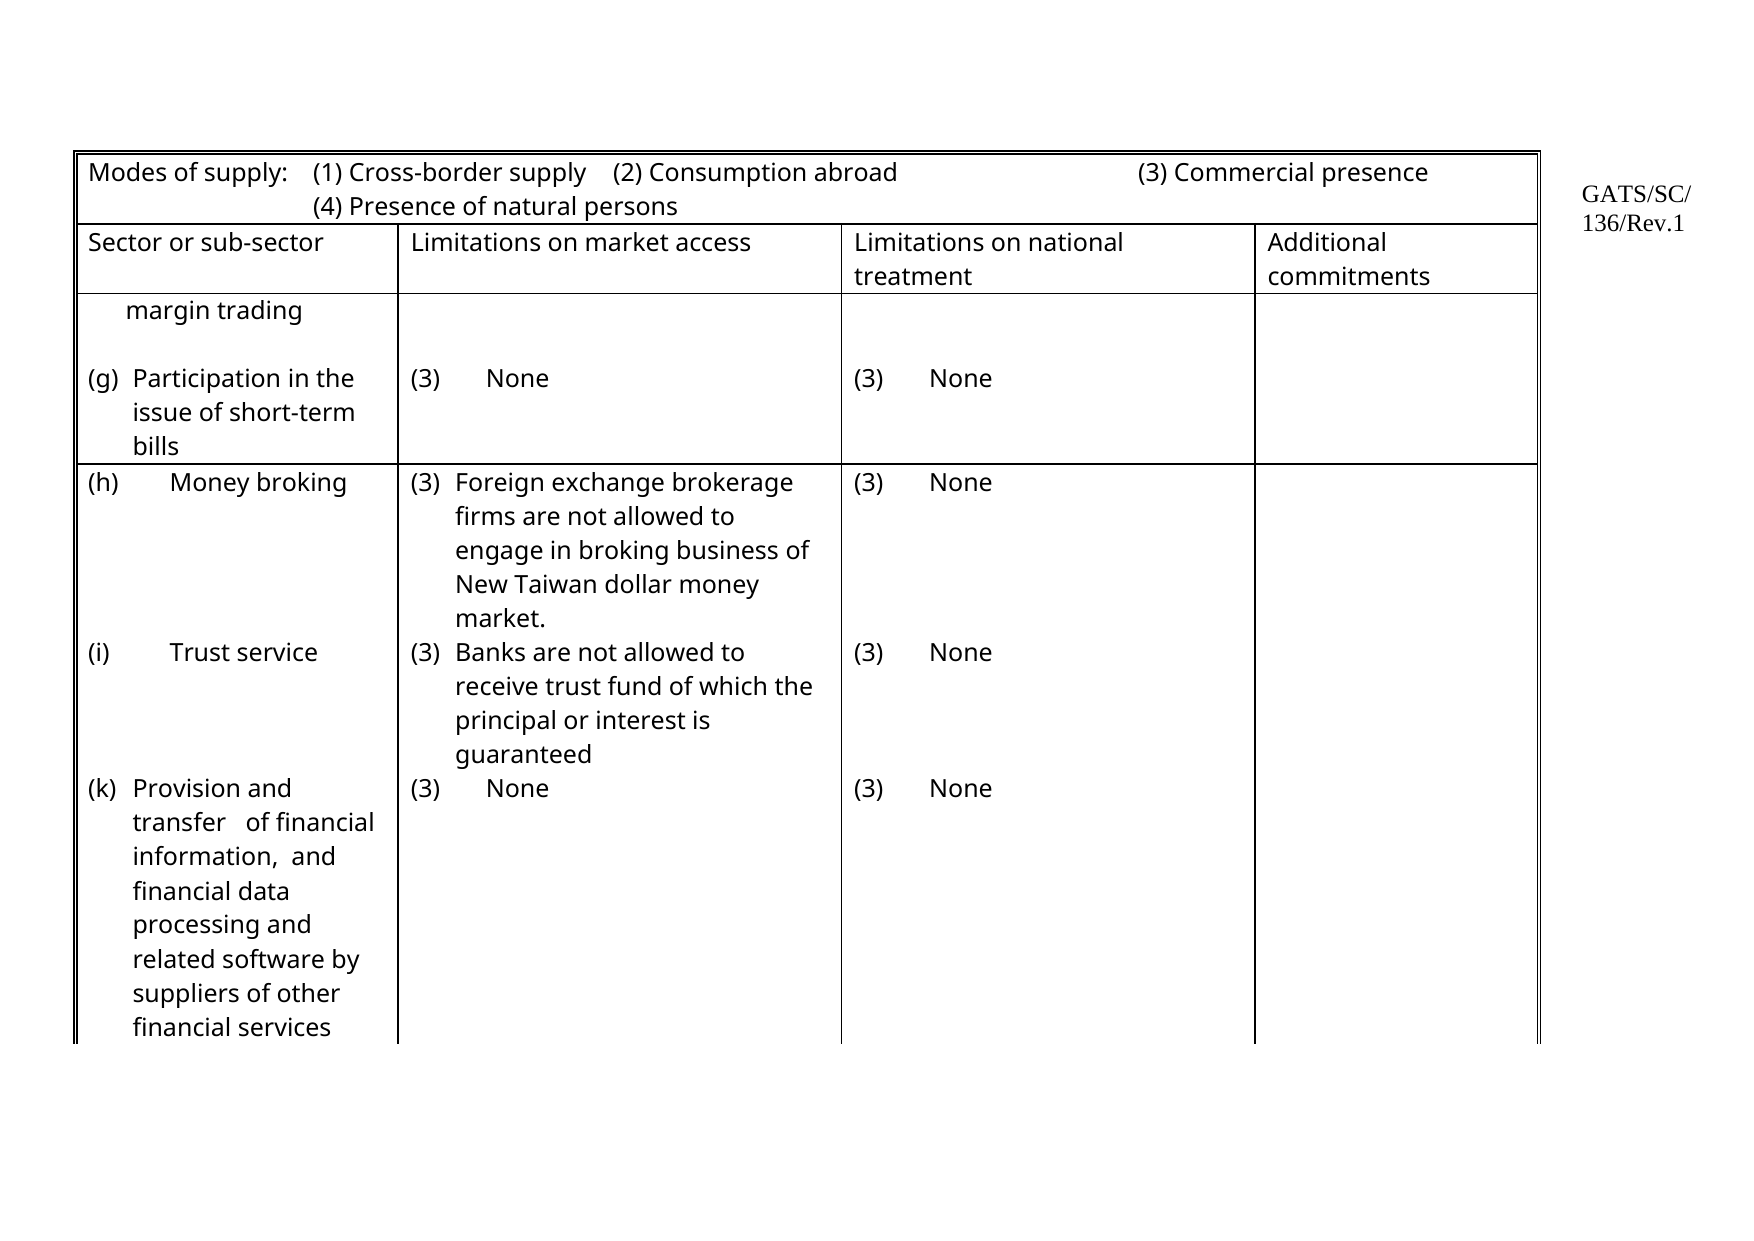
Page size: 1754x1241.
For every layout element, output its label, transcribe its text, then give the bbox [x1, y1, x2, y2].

table_header Modes of supply: (1) Cross-border supply (2) Consumption abroad (3) Commercial presence (4) Presence of natural persons [78, 155, 1537, 223]
table_cell Sector or sub-sector [78, 225, 397, 292]
table_cell (3) None [399, 361, 841, 463]
table_cell [1256, 361, 1537, 463]
table_cell Limitations on national treatment [842, 225, 1254, 292]
table_cell (i) Trust service [78, 635, 397, 771]
table_cell (3) None [842, 361, 1254, 463]
table_cell margin trading [78, 294, 397, 361]
table_cell (3) None [842, 465, 1254, 635]
table_cell [842, 294, 1254, 361]
table_cell (h) Money broking [78, 465, 397, 635]
table_cell [1256, 771, 1537, 1043]
table_cell [399, 294, 841, 361]
table_cell (3) None [842, 771, 1254, 1043]
table_cell Additional commitments [1256, 225, 1537, 292]
table_cell Limitations on market access [399, 225, 841, 292]
table_cell (3) None [399, 771, 841, 1043]
table_cell [1256, 465, 1537, 635]
table_cell (k) Provision and transfer of financial information, and financial data processing and related software by suppliers of other financial services [78, 771, 397, 1043]
table_cell (3) Foreign exchange brokerage firms are not allowed to engage in broking business of New Taiwan dollar money market. [399, 465, 841, 635]
table_cell [1256, 635, 1537, 771]
table_cell (3) Banks are not allowed to receive trust fund of which the principal or interest is guaranteed [399, 635, 841, 771]
table_cell (g) Participation in the issue of short-term bills [78, 361, 397, 463]
table_cell (3) None [842, 635, 1254, 771]
table_cell [1256, 294, 1537, 361]
